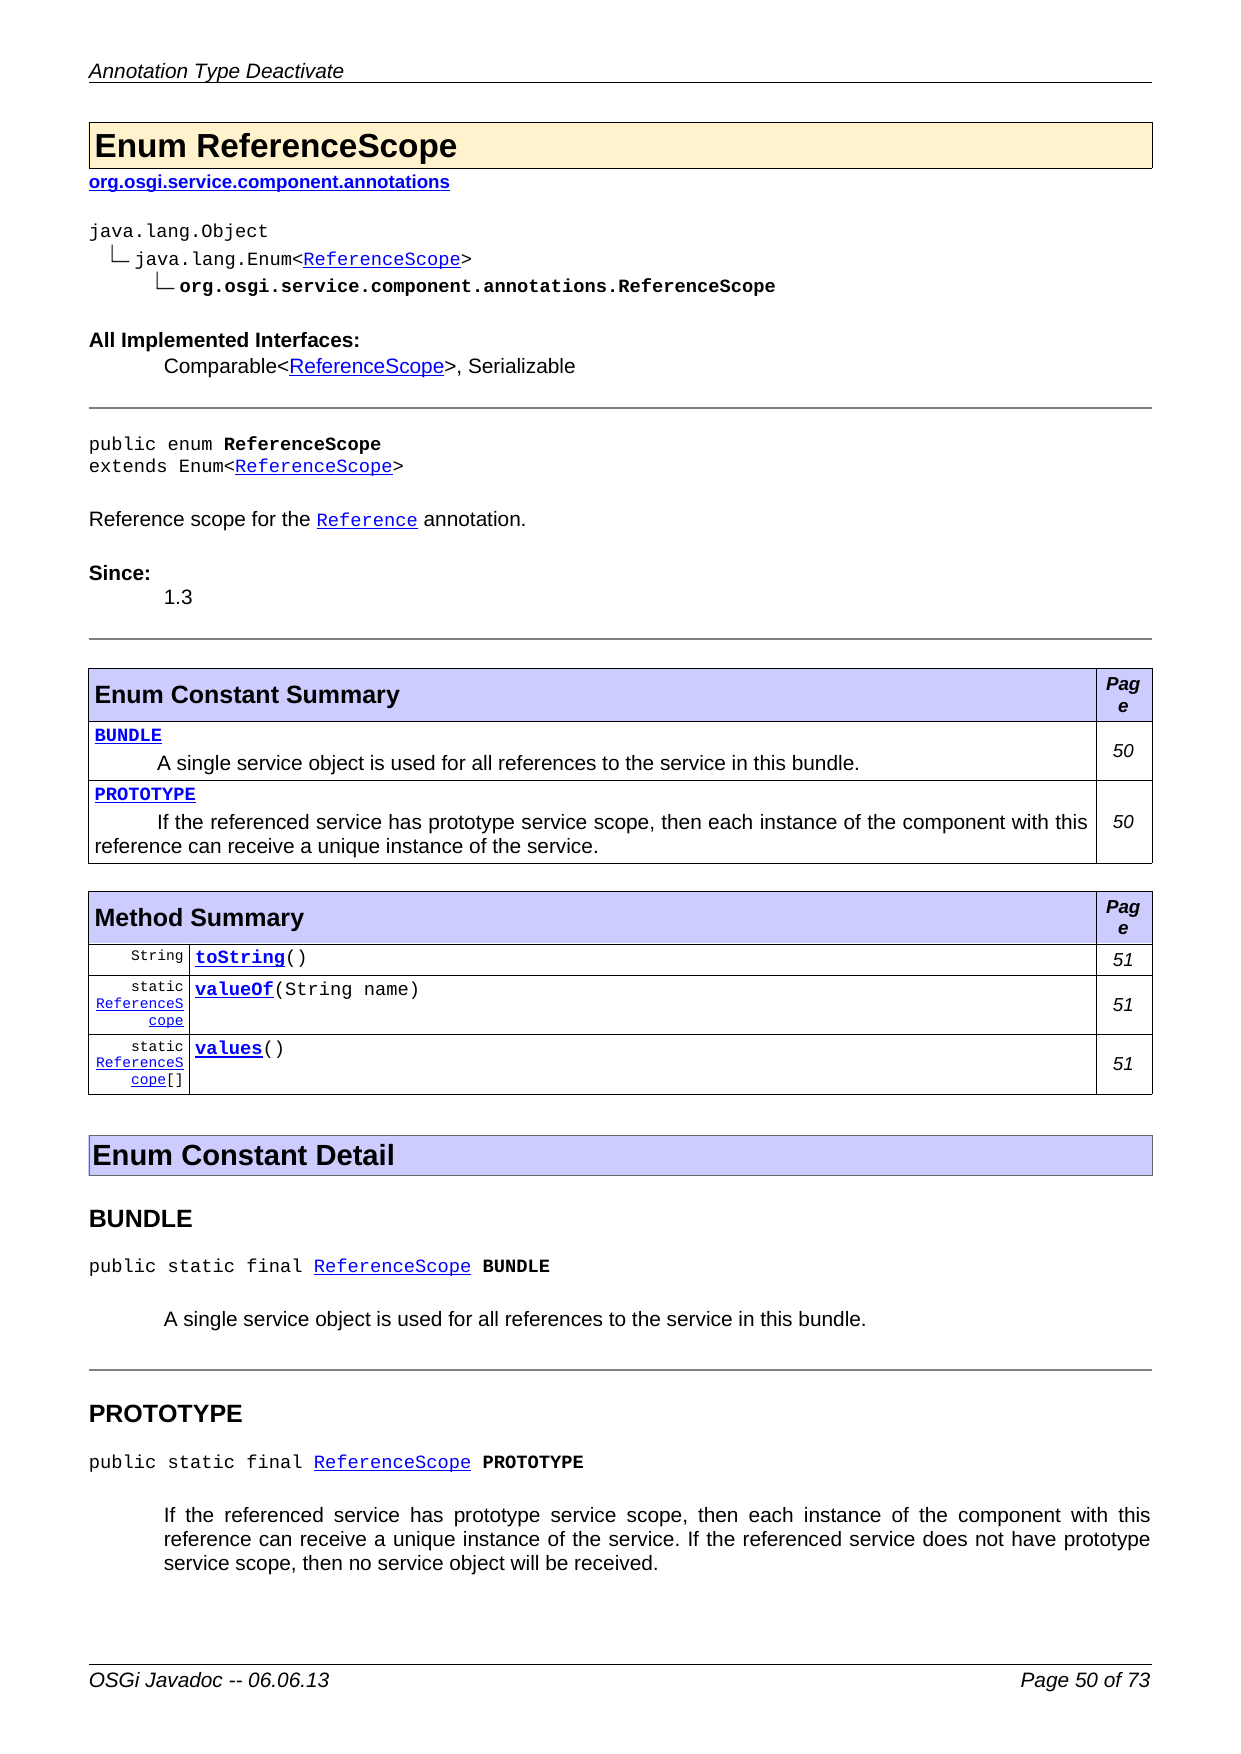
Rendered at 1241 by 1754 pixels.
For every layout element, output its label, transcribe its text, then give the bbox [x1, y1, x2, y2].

subtitle Enum Constant Detail [90, 1136, 1152, 1175]
table_cell static ReferenceScope[] [89, 1035, 189, 1093]
table_header Enum Constant Summary [89, 669, 1096, 721]
text org.osgi.service.component.annotations [88, 171, 1152, 193]
table_header Page [1097, 892, 1152, 943]
table_cell 51 [1097, 976, 1152, 1034]
text If the referenced service has prototype service scope, then each instance of the component with this reference can receive a unique instance of the service. If the referenced service does not have prototype service scope, then no service object will be received. [163, 1503, 1152, 1575]
text java.lang.Enum<ReferenceScope> [88, 243, 1152, 271]
table_cell valueOf(String name) [190, 976, 1096, 1034]
table_cell PROTOTYPE If the referenced service has prototype service scope, then each instance of the component with this reference can receive a unique instance of the service. [89, 781, 1096, 863]
text public static final ReferenceScope PROTOTYPE [88, 1452, 1152, 1474]
subtitle All Implemented Interfaces: [88, 327, 1152, 351]
table_cell 51 [1097, 945, 1152, 975]
text public enum ReferenceScope [88, 435, 1152, 456]
text 1.3 [163, 585, 1152, 609]
table_cell values() [190, 1035, 1096, 1093]
text org.osgi.service.component.annotations.ReferenceScope [88, 271, 1152, 298]
table_header Page [1097, 669, 1152, 721]
text Comparable<ReferenceScope>, Serializable [163, 354, 1152, 378]
table_header Method Summary [89, 892, 1096, 943]
table_cell toString() [190, 945, 1096, 975]
table_cell BUNDLE A single service object is used for all references to the service in this bundle. [89, 722, 1096, 780]
text Reference scope for the Reference annotation. [88, 507, 1152, 532]
subtitle PROTOTYPE [88, 1399, 1152, 1428]
subtitle Enum ReferenceScope [90, 123, 1152, 168]
table_cell static ReferenceScope [89, 976, 189, 1034]
text public static final ReferenceScope BUNDLE [88, 1257, 1152, 1278]
text java.lang.Object [88, 222, 1152, 243]
table_cell 50 [1097, 722, 1152, 780]
text Since: [88, 561, 1152, 585]
text A single service object is used for all references to the service in this bundle. [163, 1307, 1152, 1331]
subtitle BUNDLE [88, 1204, 1152, 1233]
table_cell String [89, 945, 189, 975]
table_cell 51 [1097, 1035, 1152, 1093]
text extends Enum<ReferenceScope> [88, 456, 1152, 478]
picture [156, 270, 180, 293]
picture [111, 243, 135, 266]
table_cell 50 [1097, 781, 1152, 863]
